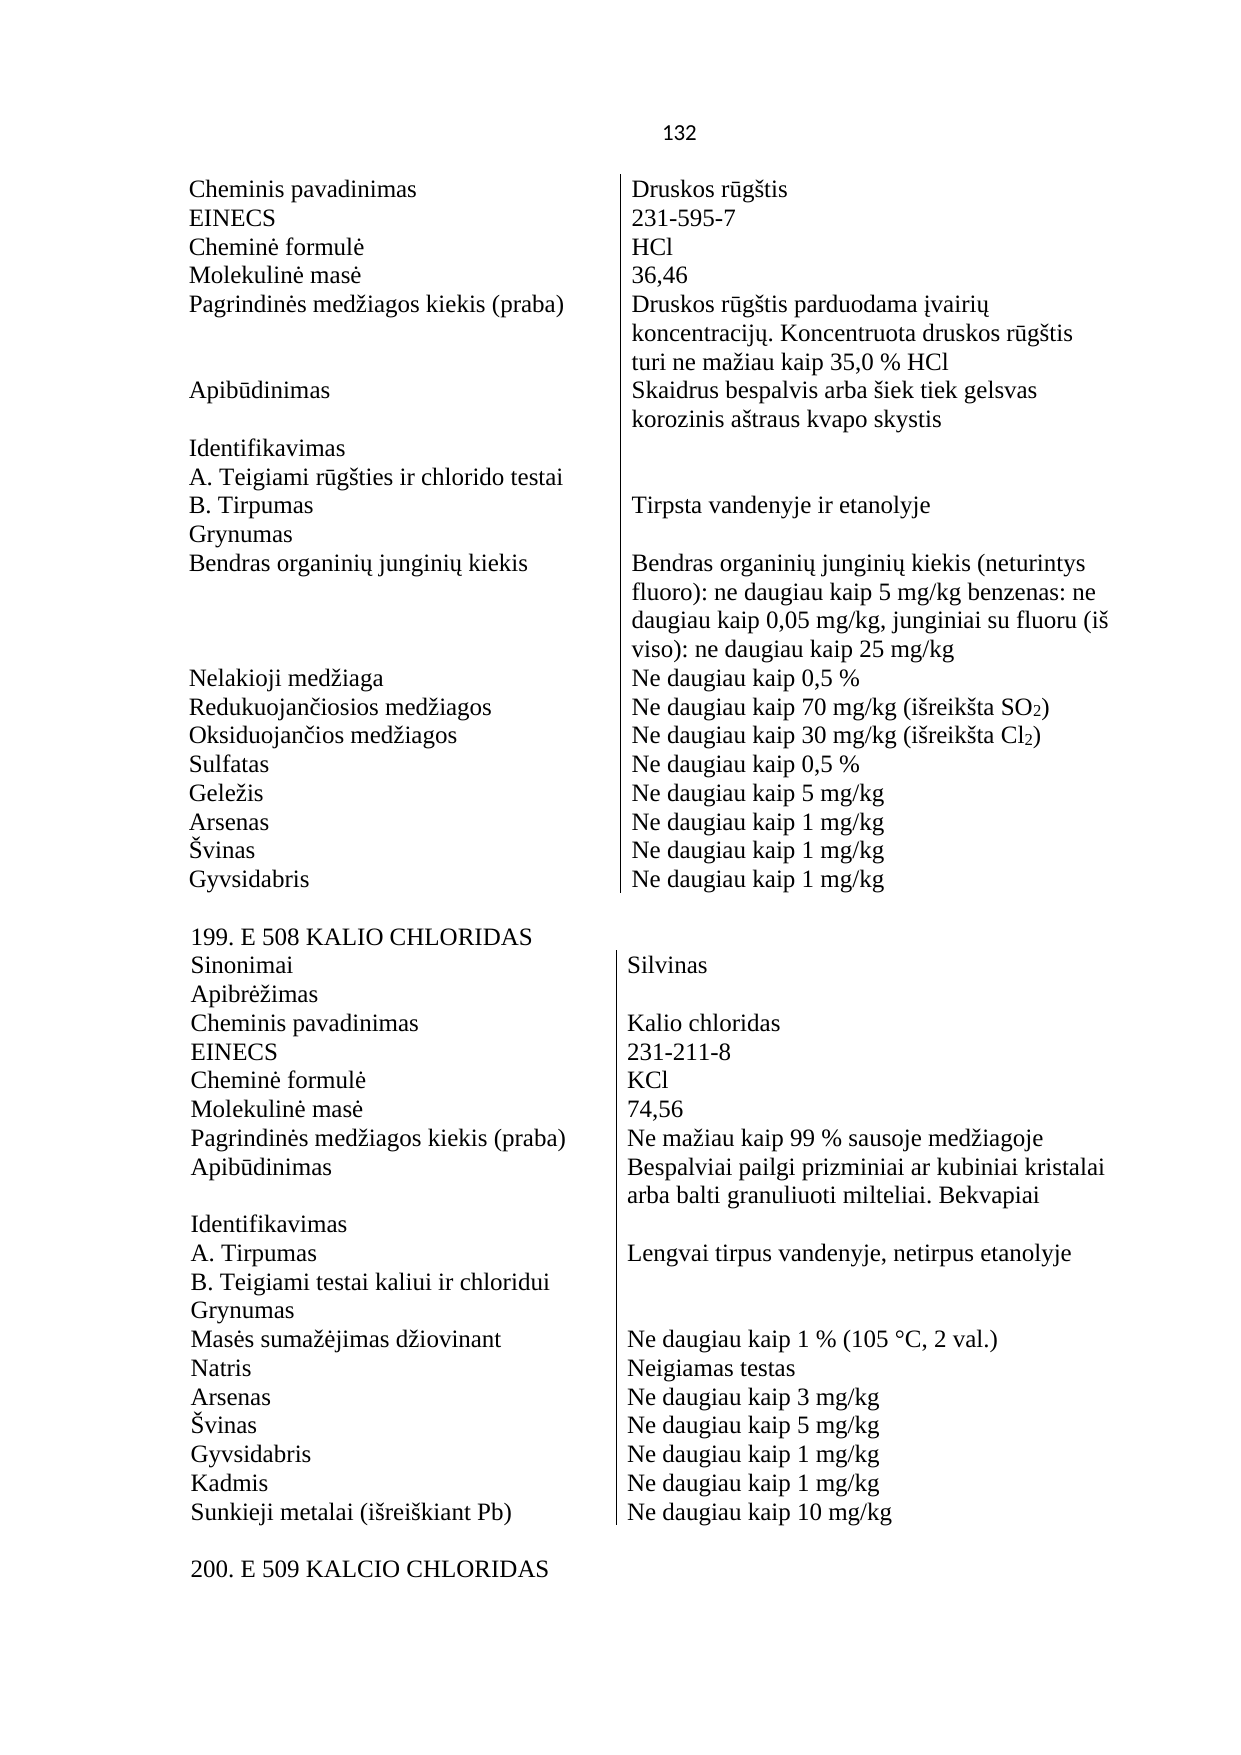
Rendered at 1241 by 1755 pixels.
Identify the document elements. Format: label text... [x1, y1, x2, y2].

table_cell Ne daugiau kaip 1 mg/kg [621, 864, 1122, 893]
table_cell Pagrindinės medžiagos kiekis (praba) [181, 1123, 616, 1152]
table_cell [176, 1353, 181, 1382]
table_cell [176, 1382, 181, 1410]
table_cell [176, 1238, 181, 1267]
table_cell Tirpsta vandenyje ir etanolyje [621, 490, 1122, 519]
table_cell 36,46 [621, 260, 1122, 289]
table_cell KCl [617, 1065, 1121, 1094]
table_cell Gyvsidabris [177, 864, 620, 893]
table_cell [621, 462, 1122, 490]
table_cell [176, 1123, 181, 1152]
table_cell Sunkieji metalai (išreiškiant Pb) [181, 1497, 616, 1525]
table_cell Identifikavimas [181, 1209, 616, 1238]
table_cell Masės sumažėjimas džiovinant [181, 1324, 616, 1353]
table_cell Ne daugiau kaip 1 mg/kg [621, 807, 1122, 835]
table_cell Druskos rūgštis [621, 174, 1122, 203]
table_cell [176, 1525, 181, 1583]
table_cell Ne daugiau kaip 30 mg/kg (išreikšta Cl2) [621, 720, 1122, 749]
table_cell Ne mažiau kaip 99 % sausoje medžiagoje [617, 1123, 1121, 1152]
table_cell Molekulinė masė [177, 260, 620, 289]
table_cell Apibūdinimas [181, 1152, 616, 1209]
table_cell [176, 1209, 181, 1238]
table_cell Švinas [177, 835, 620, 864]
table_header 199. E 508 KALIO CHLORIDAS [181, 922, 1121, 950]
table_cell [176, 1439, 181, 1468]
table_cell Pagrindinės medžiagos kiekis (praba) [177, 289, 620, 375]
table_cell Ne daugiau kaip 1 mg/kg [621, 835, 1122, 864]
table_cell Ne daugiau kaip 5 mg/kg [621, 778, 1122, 807]
table_cell Geležis [177, 778, 620, 807]
table_cell [176, 1295, 181, 1324]
table_cell [176, 1267, 181, 1295]
table_cell 200. E 509 KALCIO CHLORIDAS [181, 1525, 1121, 1583]
table_cell Ne daugiau kaip 0,5 % [621, 749, 1122, 778]
table_cell Arsenas [177, 807, 620, 835]
table_cell EINECS [181, 1037, 616, 1065]
table_cell 231-211-8 [617, 1037, 1121, 1065]
table_cell [176, 1094, 181, 1123]
table_cell [617, 1295, 1121, 1324]
table_cell [617, 1267, 1121, 1295]
table_cell Bendras organinių junginių kiekis (neturintys fluoro): ne daugiau kaip 5 mg/kg benzenas: ne daugiau kaip 0,05 mg/kg, junginiai su fluoru (iš viso): ne daugiau kaip 25 mg/kg [621, 548, 1122, 663]
table_cell Ne daugiau kaip 1 mg/kg [617, 1468, 1121, 1497]
table_cell Cheminė formulė [181, 1065, 616, 1094]
table_cell Ne daugiau kaip 1 mg/kg [617, 1439, 1121, 1468]
table_cell Ne daugiau kaip 70 mg/kg (išreikšta SO2) [621, 692, 1122, 720]
table_cell [176, 1037, 181, 1065]
table_cell [176, 1008, 181, 1037]
table_cell Ne daugiau kaip 1 % (105 °C, 2 val.) [617, 1324, 1121, 1353]
table_cell 231-595-7 [621, 203, 1122, 232]
table_cell [176, 950, 181, 979]
table_cell Sulfatas [177, 749, 620, 778]
table_cell Redukuojančiosios medžiagos [177, 692, 620, 720]
table_cell Cheminė formulė [177, 232, 620, 260]
table_cell [617, 979, 1121, 1008]
table_cell Oksiduojančios medžiagos [177, 720, 620, 749]
table_cell Apibrėžimas [181, 979, 616, 1008]
table_cell B. Teigiami testai kaliui ir chloridui [181, 1267, 616, 1295]
table_cell Identifikavimas [177, 433, 620, 462]
table_cell Ne daugiau kaip 3 mg/kg [617, 1382, 1121, 1410]
table_cell Ne daugiau kaip 0,5 % [621, 663, 1122, 692]
table_cell Skaidrus bespalvis arba šiek tiek gelsvas korozinis aštraus kvapo skystis [621, 375, 1122, 433]
table_cell Kadmis [181, 1468, 616, 1497]
table_cell [176, 1468, 181, 1497]
table_cell [176, 1497, 181, 1525]
table_cell Bespalviai pailgi prizminiai ar kubiniai kristalai arba balti granuliuoti milteliai. Bekvapiai [617, 1152, 1121, 1209]
table_cell [621, 433, 1122, 462]
table_cell Natris [181, 1353, 616, 1382]
table_cell Silvinas [617, 950, 1121, 979]
table_cell [617, 1209, 1121, 1238]
table_cell [176, 1324, 181, 1353]
table_cell Sinonimai [181, 950, 616, 979]
table_cell Lengvai tirpus vandenyje, netirpus etanolyje [617, 1238, 1121, 1267]
table_cell Gyvsidabris [181, 1439, 616, 1468]
table_cell [176, 1152, 181, 1209]
table_cell HCl [621, 232, 1122, 260]
table_cell Kalio chloridas [617, 1008, 1121, 1037]
table_cell [176, 1065, 181, 1094]
table_cell Apibūdinimas [177, 375, 620, 433]
table_cell 74,56 [617, 1094, 1121, 1123]
table_cell [176, 1410, 181, 1439]
table_header [176, 922, 181, 950]
table_cell Grynumas [177, 519, 620, 548]
table_cell Molekulinė masė [181, 1094, 616, 1123]
table_cell Švinas [181, 1410, 616, 1439]
table_cell Ne daugiau kaip 5 mg/kg [617, 1410, 1121, 1439]
table_cell Druskos rūgštis parduodama įvairių koncentracijų. Koncentruota druskos rūgštis turi ne mažiau kaip 35,0 % HCl [621, 289, 1122, 375]
table_cell B. Tirpumas [177, 490, 620, 519]
table_cell Grynumas [181, 1295, 616, 1324]
table_cell Cheminis pavadinimas [181, 1008, 616, 1037]
table_cell EINECS [177, 203, 620, 232]
table_cell Arsenas [181, 1382, 616, 1410]
table_cell [176, 979, 181, 1008]
table_cell A. Tirpumas [181, 1238, 616, 1267]
table_cell Nelakioji medžiaga [177, 663, 620, 692]
table_cell Cheminis pavadinimas [177, 174, 620, 203]
table_cell Neigiamas testas [617, 1353, 1121, 1382]
table_cell Ne daugiau kaip 10 mg/kg [617, 1497, 1121, 1525]
table_cell Bendras organinių junginių kiekis [177, 548, 620, 663]
table_cell A. Teigiami rūgšties ir chlorido testai [177, 462, 620, 490]
table_cell [621, 519, 1122, 548]
